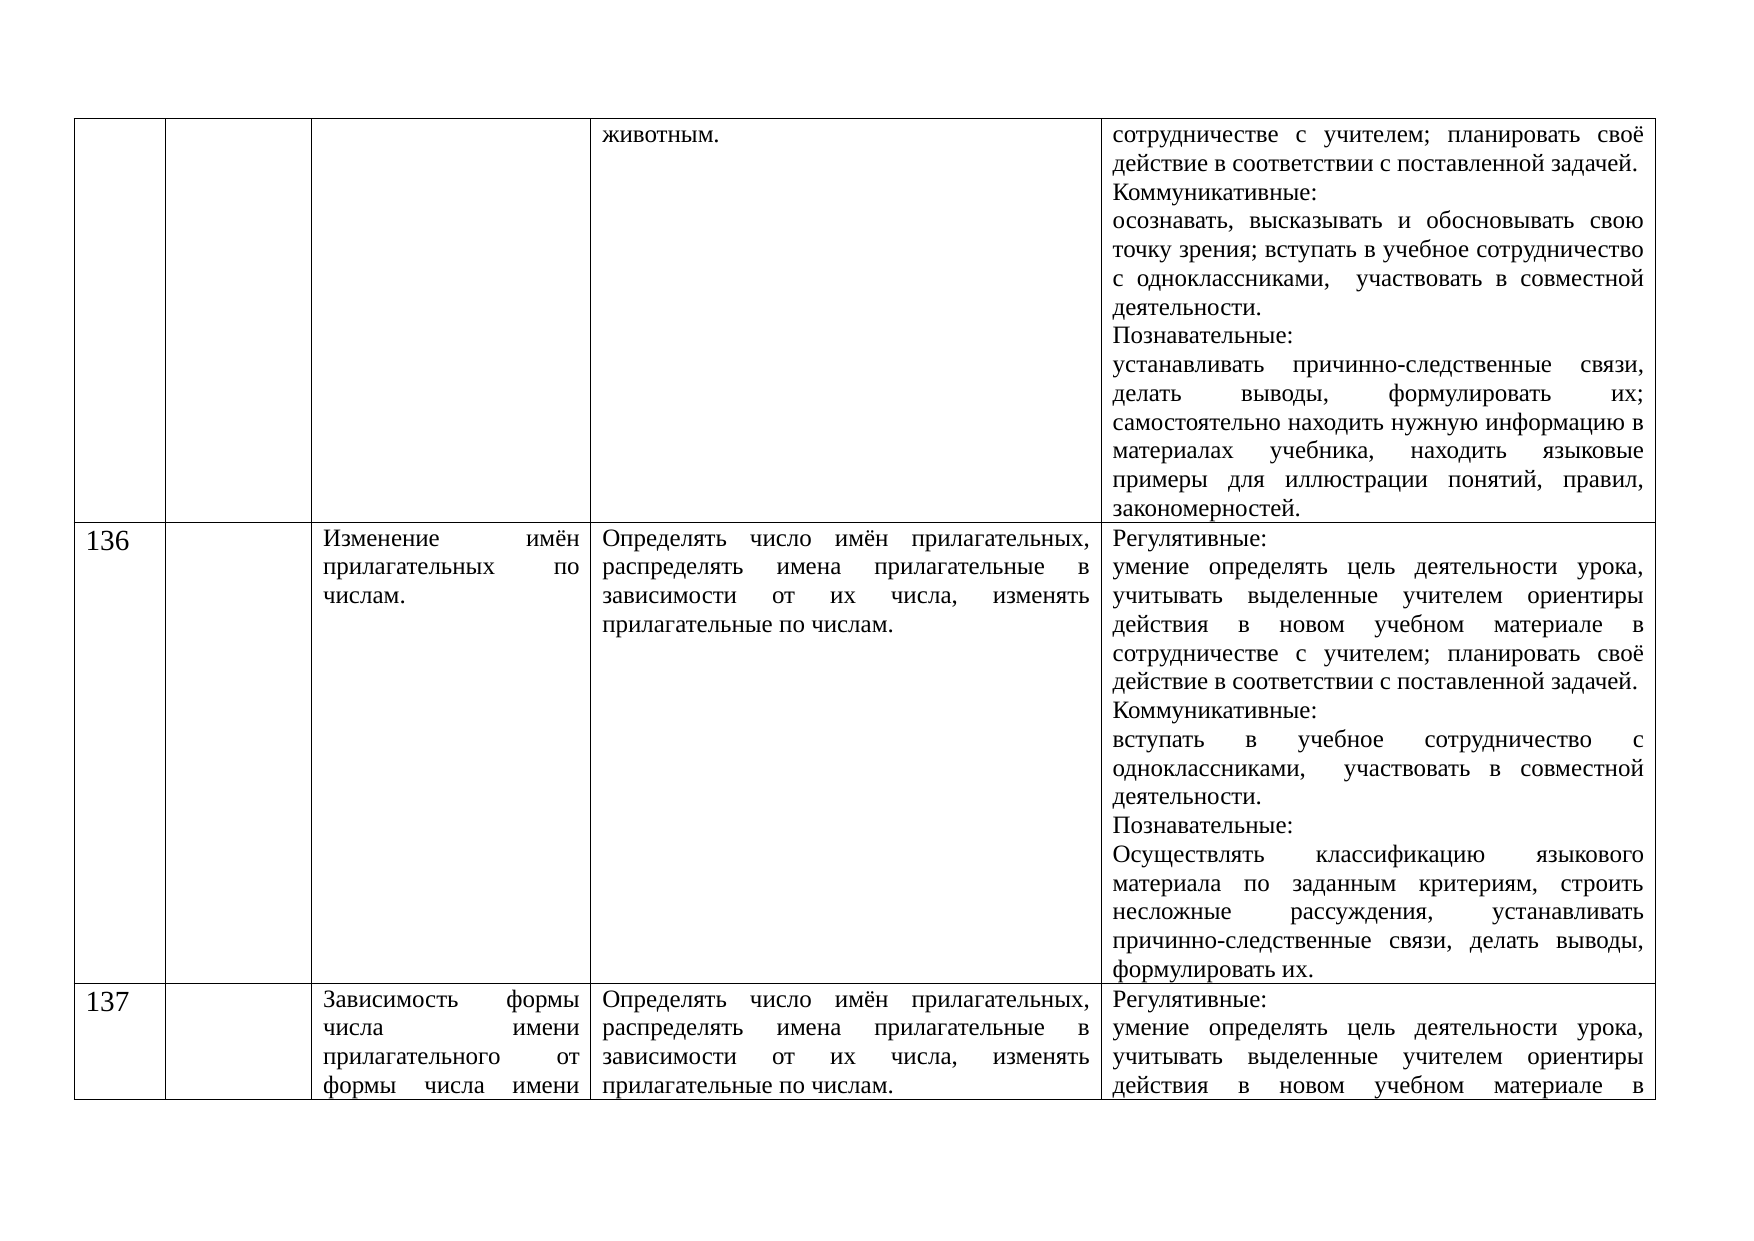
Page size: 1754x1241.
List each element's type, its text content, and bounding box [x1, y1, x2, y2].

table_cell Зависимость формы числа имени прилагательного от формы числа имени [312, 984, 590, 1099]
table_cell [166, 119, 311, 522]
table_cell Определять число имён прилагательных, распределять имена прилагательные в зависимости от их числа, изменять прилагательные по числам. [591, 984, 1101, 1099]
table_cell животным. [591, 119, 1101, 522]
table_cell 137 [75, 984, 165, 1099]
table_cell сотрудничестве с учителем; планировать своё действие в соответствии с поставленной задачей. Коммуникативные: осознавать, высказывать и обосновывать свою точку зрения; вступать в учебное сотрудничество с одноклассниками, участвовать в совместной деятельности. Познавательные: устанавливать причинно-следственные связи, делать выводы, формулировать их; самостоятельно находить нужную информацию в материалах учебника, находить языковые примеры для иллюстрации понятий, правил, закономерностей. [1102, 119, 1655, 522]
table_cell [75, 119, 165, 522]
table_cell Определять число имён прилагательных, распределять имена прилагательные в зависимости от их числа, изменять прилагательные по числам. [591, 523, 1101, 983]
table_cell Регулятивные: умение определять цель деятельности урока, учитывать выделенные учителем ориентиры действия в новом учебном материале в [1102, 984, 1655, 1099]
table_cell [166, 984, 311, 1099]
table_cell [166, 523, 311, 983]
table_cell [312, 119, 590, 522]
table_cell 136 [75, 523, 165, 983]
table_cell Регулятивные: умение определять цель деятельности урока, учитывать выделенные учителем ориентиры действия в новом учебном материале в сотрудничестве с учителем; планировать своё действие в соответствии с поставленной задачей. Коммуникативные: вступать в учебное сотрудничество с одноклассниками, участвовать в совместной деятельности. Познавательные: Осуществлять классификацию языкового материала по заданным критериям, строить несложные рассуждения, устанавливать причинно-следственные связи, делать выводы, формулировать их. [1102, 523, 1655, 983]
table_cell Изменение имён прилагательных по числам. [312, 523, 590, 983]
